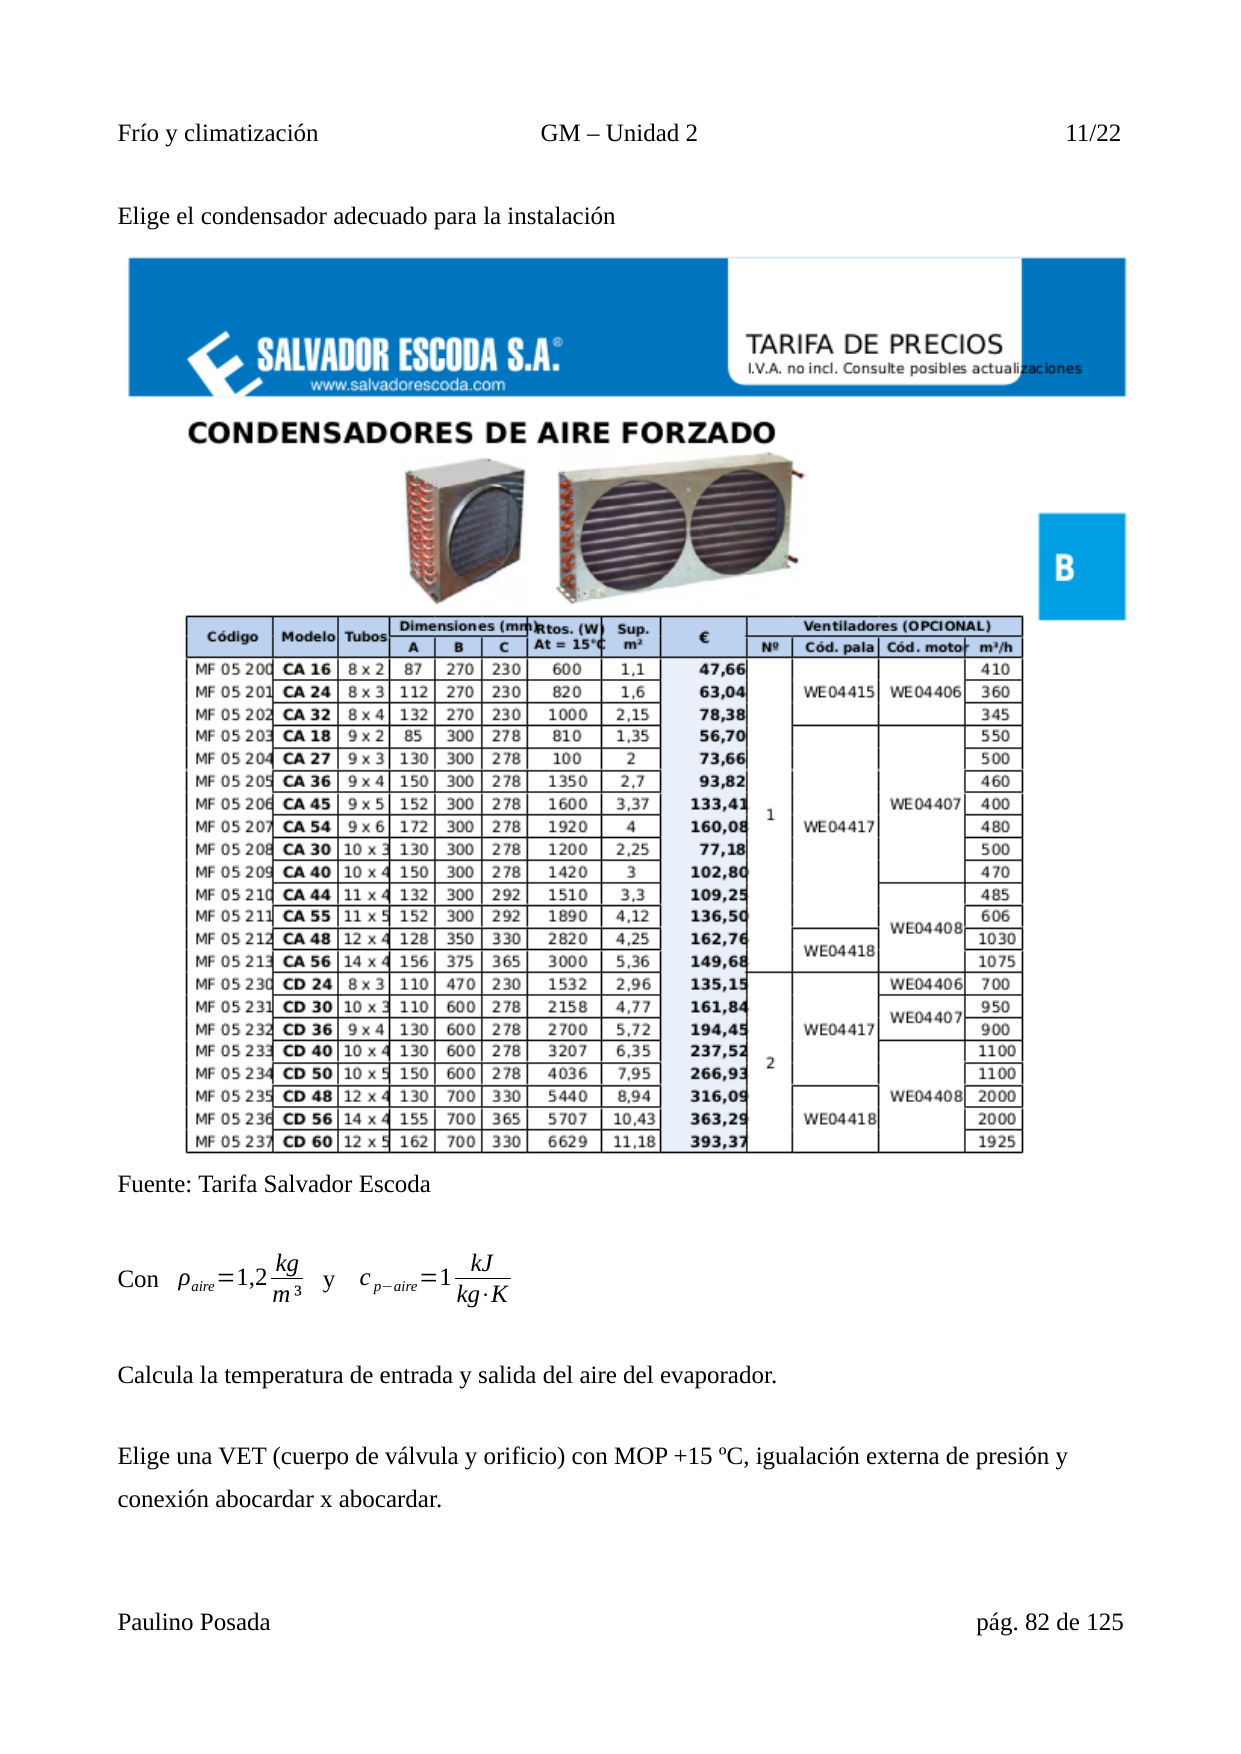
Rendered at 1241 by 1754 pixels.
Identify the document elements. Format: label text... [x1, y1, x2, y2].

text Fuente: Tarifa Salvador Escoda [117, 1169, 1123, 1198]
text Elige el condensador adecuado para la instalación [117, 201, 1123, 230]
text Calcula la temperatura de entrada y salida del aire del evaporador. [117, 1360, 1123, 1389]
text Cony [117, 1249, 1123, 1308]
picture [124, 254, 1131, 1158]
text Elige una VET (cuerpo de válvula y orificio) con MOP +15 ºC, igualación externa de presión y conexión abocardar x abocardar. [117, 1441, 1123, 1513]
